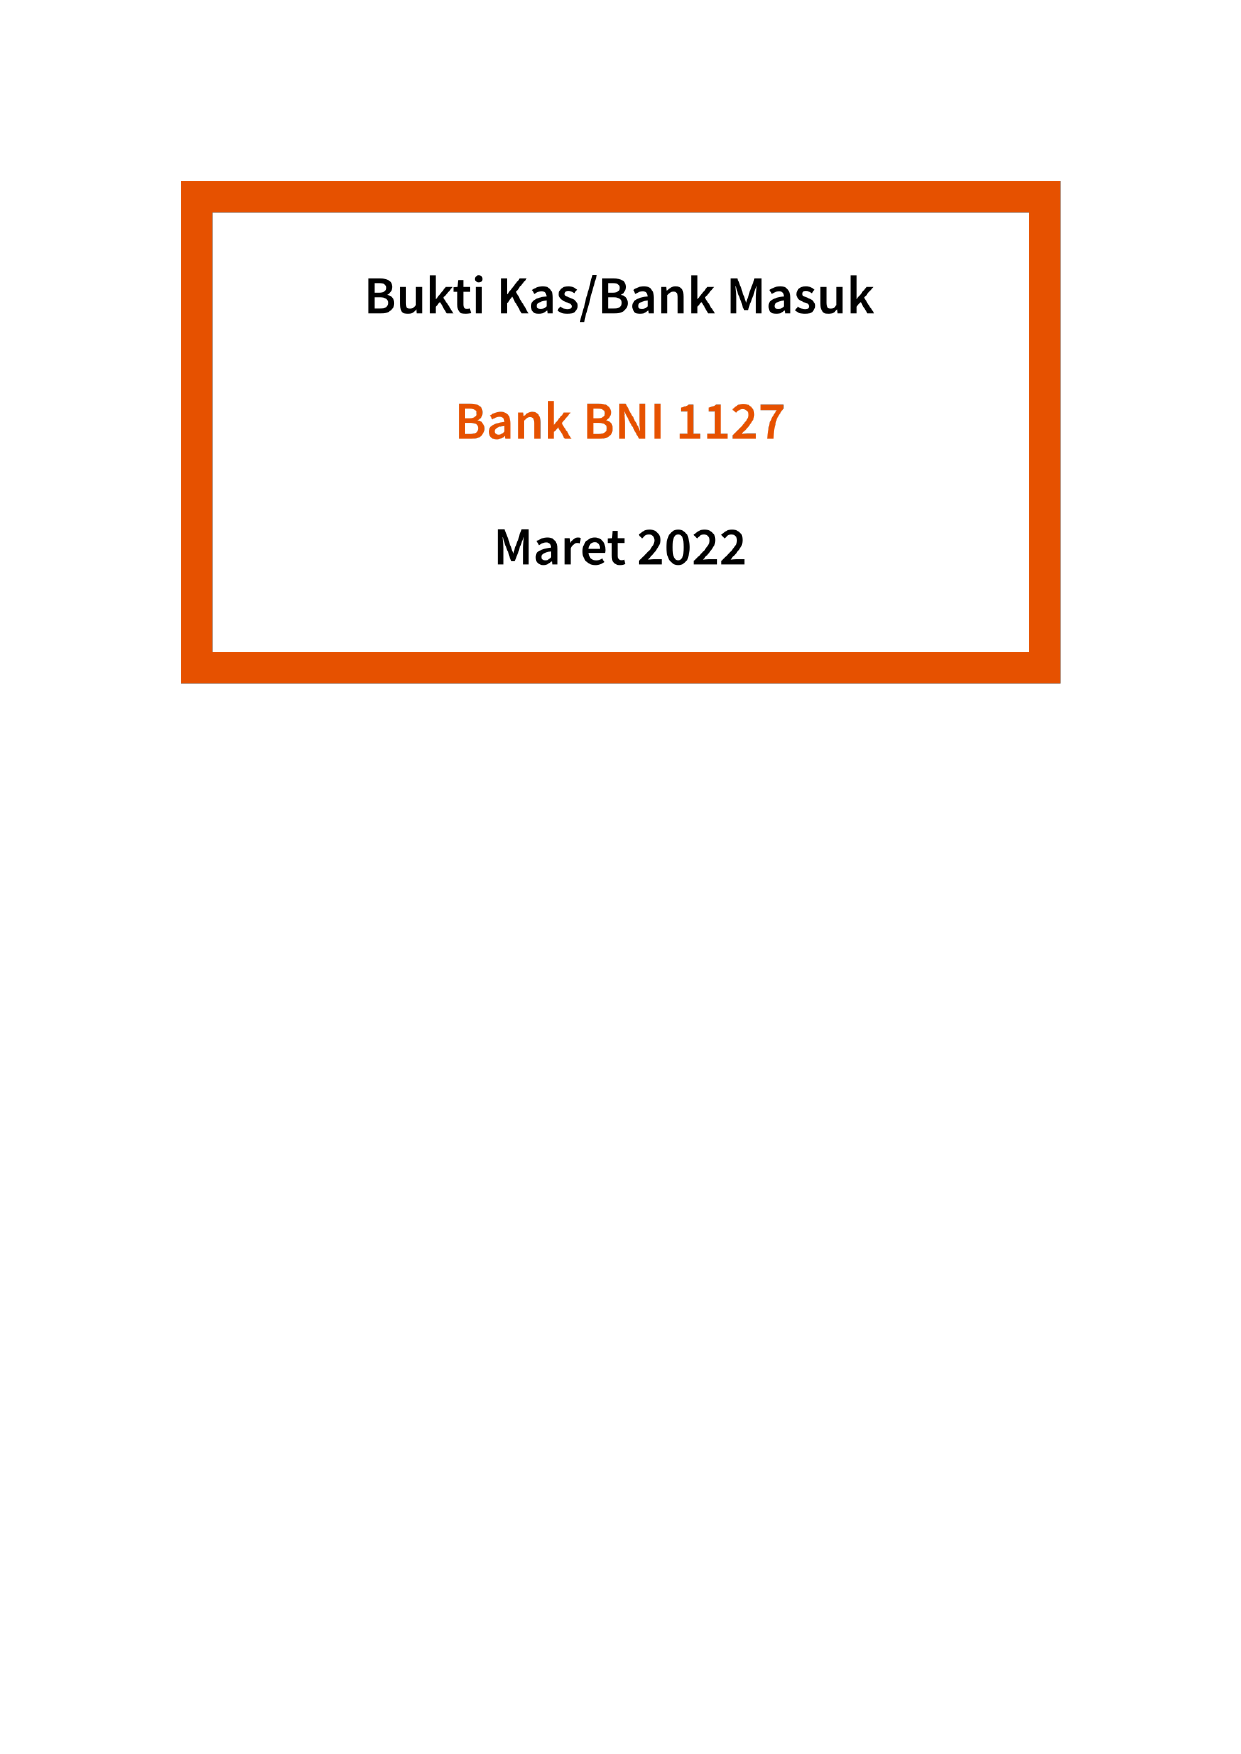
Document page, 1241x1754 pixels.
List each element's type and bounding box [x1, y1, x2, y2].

picture [118, 118, 1123, 746]
